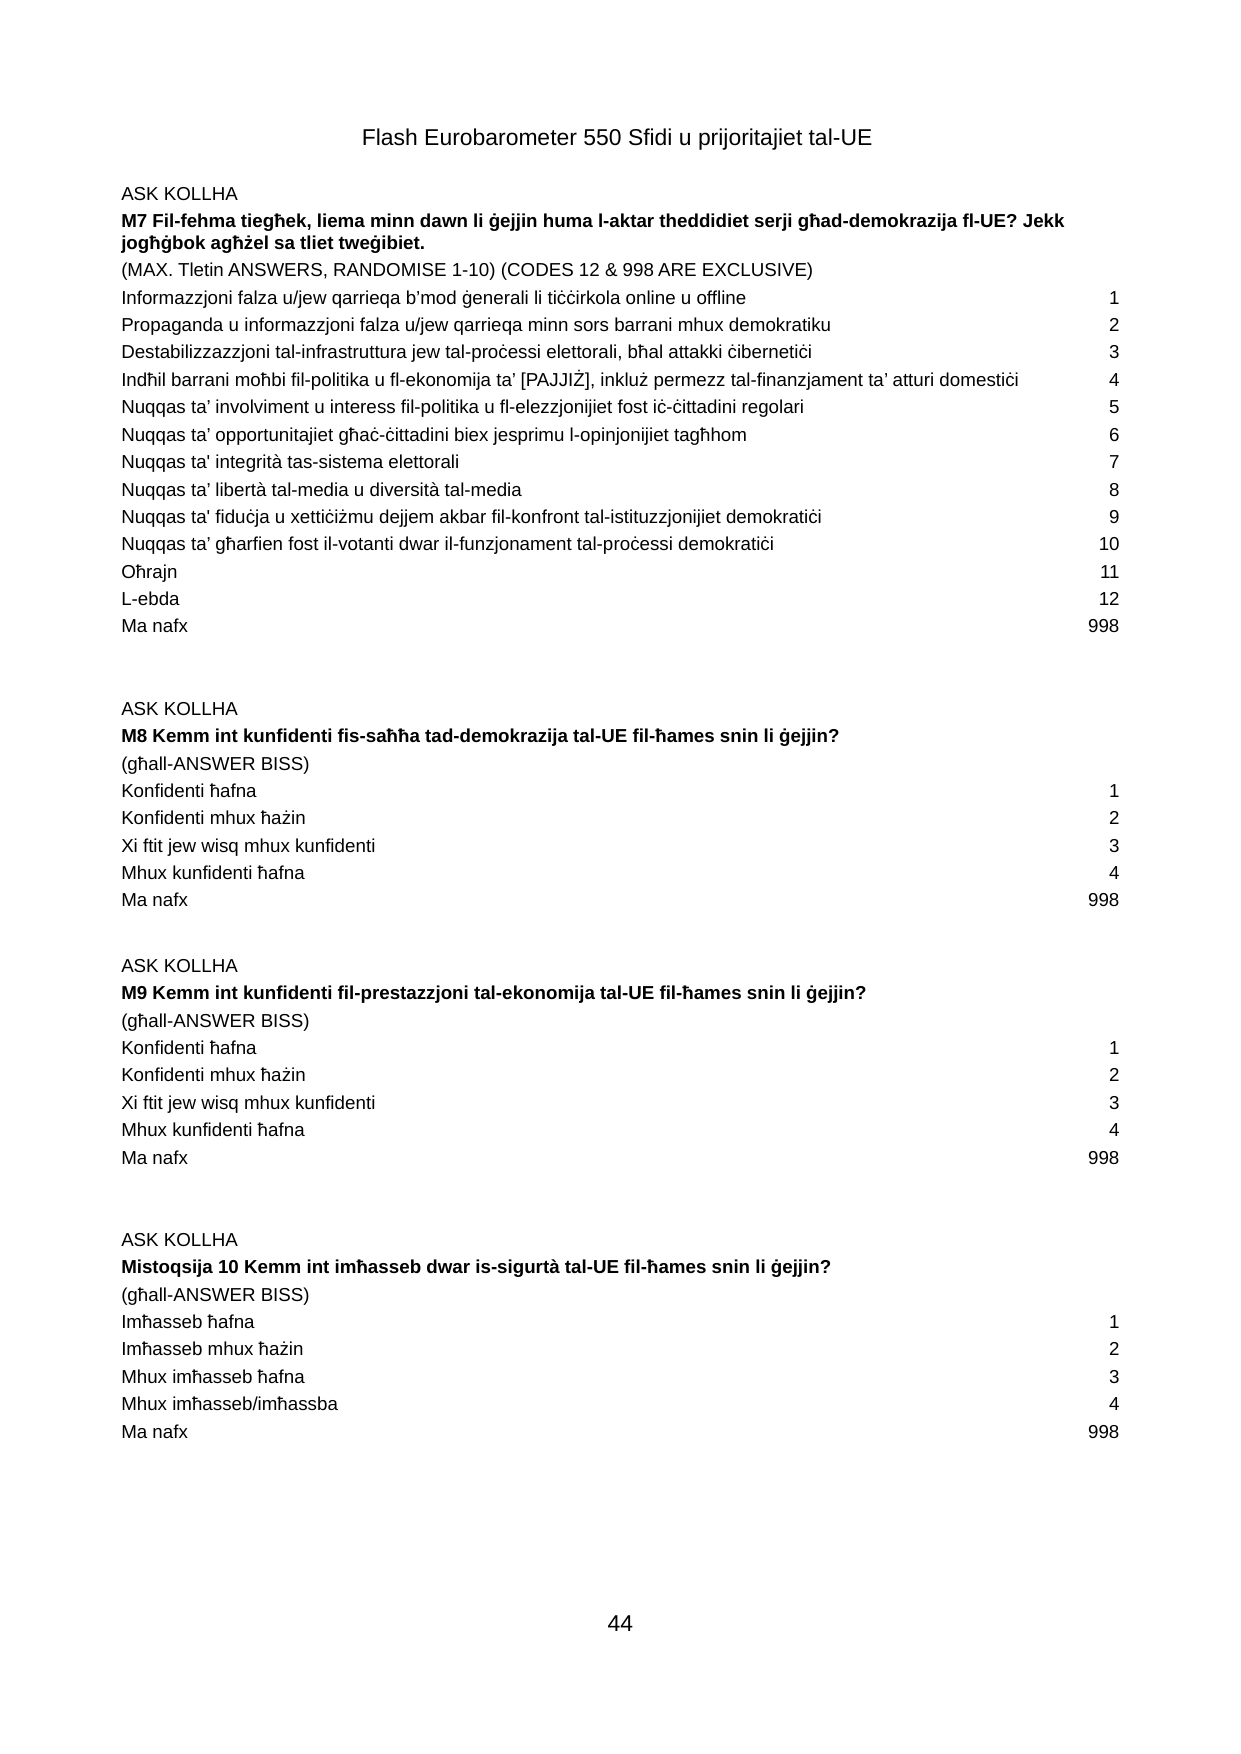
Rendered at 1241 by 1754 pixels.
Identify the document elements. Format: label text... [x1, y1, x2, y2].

table_header [1055, 180, 1122, 207]
table_cell 2 [1055, 1335, 1122, 1363]
table_cell 10 [1055, 530, 1122, 558]
table_cell 998 [1055, 1144, 1122, 1171]
table_cell 5 [1055, 393, 1122, 421]
table_cell [1055, 695, 1122, 722]
table_cell 1 [1055, 284, 1122, 311]
table_cell (għall-ANSWER BISS) [118, 1007, 1054, 1034]
table_cell 2 [1055, 311, 1122, 338]
table_cell 8 [1055, 475, 1122, 503]
table_cell 4 [1055, 859, 1122, 886]
table_cell [1055, 924, 1122, 952]
table_cell 4 [1055, 366, 1122, 393]
table_cell Mhux imħasseb ħafna [118, 1363, 1054, 1390]
table_cell 2 [1055, 1061, 1122, 1089]
table_cell ASK KOLLHA [118, 952, 1054, 979]
table_cell Propaganda u informazzjoni falza u/jew qarrieqa minn sors barrani mhux demokratiku [118, 311, 1054, 338]
table_cell Mhux kunfidenti ħafna [118, 1116, 1054, 1143]
table_cell 6 [1055, 421, 1122, 448]
table_cell 11 [1055, 558, 1122, 585]
table_cell Oħrajn [118, 558, 1054, 585]
table_cell 3 [1055, 1089, 1122, 1116]
table_cell 1 [1055, 777, 1122, 804]
table_cell 9 [1055, 503, 1122, 530]
table_cell Konfidenti ħafna [118, 777, 1054, 804]
table_cell [1055, 667, 1122, 694]
table_cell [1055, 1281, 1122, 1308]
table_cell [118, 1171, 1054, 1198]
table_cell [1055, 1198, 1122, 1226]
table_cell [118, 914, 1054, 924]
table_cell Nuqqas ta’ libertà tal-media u diversità tal-media [118, 475, 1054, 503]
table_cell 998 [1055, 613, 1122, 640]
table_cell ASK KOLLHA [118, 1226, 1054, 1253]
table_cell [1055, 1007, 1122, 1034]
table_cell [1055, 256, 1122, 284]
table_cell Mistoqsija 10 Kemm int imħasseb dwar is-sigurtà tal-UE fil-ħames snin li ġejjin? [118, 1253, 1122, 1281]
table_cell 4 [1055, 1390, 1122, 1417]
table_cell Imħasseb ħafna [118, 1308, 1054, 1335]
table_cell [118, 667, 1054, 694]
table_cell Konfidenti mhux ħażin [118, 804, 1054, 832]
table_cell ASK KOLLHA [118, 695, 1054, 722]
table_header ASK KOLLHA [118, 180, 1054, 207]
table_cell M9 Kemm int kunfidenti fil-prestazzjoni tal-ekonomija tal-UE fil-ħames snin li ġejjin? [118, 979, 1122, 1007]
table_cell [1055, 1226, 1122, 1253]
table_cell Nuqqas ta’ opportunitajiet għaċ-ċittadini biex jesprimu l-opinjonijiet tagħhom [118, 421, 1054, 448]
table_cell Ma nafx [118, 1418, 1054, 1445]
table_cell Ma nafx [118, 613, 1054, 640]
table_cell Xi ftit jew wisq mhux kunfidenti [118, 1089, 1054, 1116]
table_cell [1055, 640, 1122, 667]
table_cell Informazzjoni falza u/jew qarrieqa b’mod ġenerali li tiċċirkola online u offline [118, 284, 1054, 311]
table_cell Nuqqas ta' fiduċja u xettiċiżmu dejjem akbar fil-konfront tal-istituzzjonijiet demokratiċi [118, 503, 1054, 530]
table_cell Konfidenti mhux ħażin [118, 1061, 1054, 1089]
table_cell Destabilizzazzjoni tal-infrastruttura jew tal-proċessi elettorali, bħal attakki ċibernetiċi [118, 339, 1054, 366]
table_cell M7 Fil-fehma tiegħek, liema minn dawn li ġejjin huma l-aktar theddidiet serji għad-demokrazija fl-UE? Jekk jogħġbok agħżel sa tliet tweġibiet. [118, 207, 1122, 256]
table_cell 3 [1055, 1363, 1122, 1390]
table_cell (għall-ANSWER BISS) [118, 1281, 1054, 1308]
table_cell Ma nafx [118, 1144, 1054, 1171]
table_cell Mhux imħasseb/imħassba [118, 1390, 1054, 1417]
table_cell 998 [1055, 886, 1122, 914]
table_cell 3 [1055, 339, 1122, 366]
table_cell Imħasseb mhux ħażin [118, 1335, 1054, 1363]
table_cell Konfidenti ħafna [118, 1034, 1054, 1061]
table_cell L-ebda [118, 585, 1054, 612]
table_cell 1 [1055, 1308, 1122, 1335]
table_cell 4 [1055, 1116, 1122, 1143]
table_cell 998 [1055, 1418, 1122, 1445]
table_cell M8 Kemm int kunfidenti fis-saħħa tad-demokrazija tal-UE fil-ħames snin li ġejjin? [118, 722, 1122, 749]
table_cell Indħil barrani moħbi fil-politika u fl-ekonomija ta’ [PAJJIŻ], inkluż permezz tal-finanzjament ta’ atturi domestiċi [118, 366, 1054, 393]
table_cell 3 [1055, 832, 1122, 859]
table_cell [118, 1198, 1054, 1226]
table_cell 12 [1055, 585, 1122, 612]
table_cell [118, 640, 1054, 667]
table_cell Ma nafx [118, 886, 1054, 914]
table_cell [1055, 1171, 1122, 1198]
table_cell Nuqqas ta' integrità tas-sistema elettorali [118, 448, 1054, 475]
table_cell Xi ftit jew wisq mhux kunfidenti [118, 832, 1054, 859]
table_cell (għall-ANSWER BISS) [118, 749, 1054, 777]
table_cell 2 [1055, 804, 1122, 832]
table_cell 7 [1055, 448, 1122, 475]
table_cell Mhux kunfidenti ħafna [118, 859, 1054, 886]
table_cell Nuqqas ta’ involviment u interess fil-politika u fl-elezzjonijiet fost iċ-ċittadini regolari [118, 393, 1054, 421]
table_cell [1055, 952, 1122, 979]
table_cell 1 [1055, 1034, 1122, 1061]
table_cell Nuqqas ta’ għarfien fost il-votanti dwar il-funzjonament tal-proċessi demokratiċi [118, 530, 1054, 558]
table_cell (MAX. Tletin ANSWERS, RANDOMISE 1-10) (CODES 12 & 998 ARE EXCLUSIVE) [118, 256, 1054, 284]
table_cell [1055, 914, 1122, 924]
table_cell [1055, 749, 1122, 777]
table_cell [118, 924, 1054, 952]
